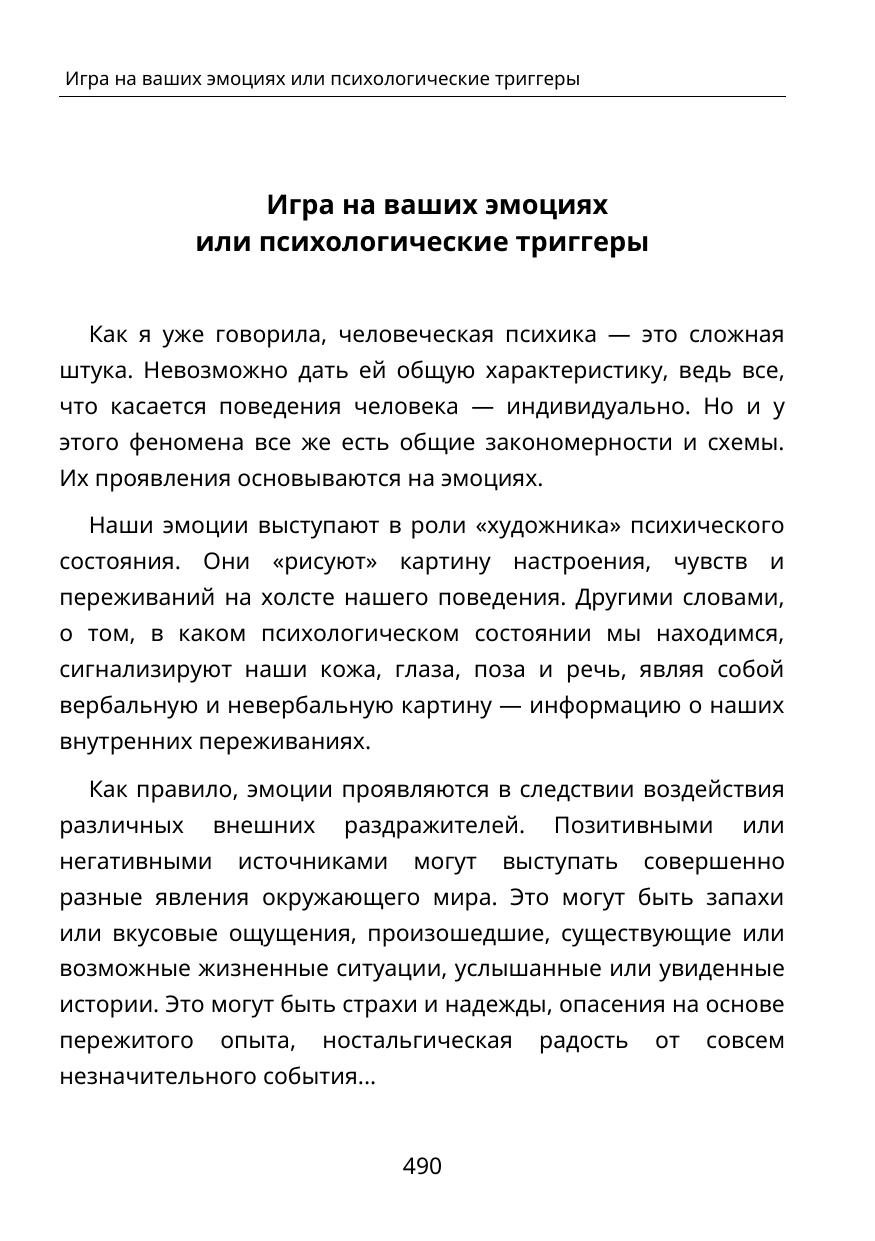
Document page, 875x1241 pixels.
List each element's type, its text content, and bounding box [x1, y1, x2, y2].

text Наши эмоции выступают в роли «художника» психического состояния. Они «рисуют» картину настроения, чувств и переживаний на холсте нашего поведения. Другими словами, о том, в каком психологическом состоянии мы находимся, сигнализируют наши кожа, глаза, поза и речь, являя собой вербальную и невербальную картину — информацию о наших внутренних переживаниях. [59, 509, 786, 756]
text Как правило, эмоции проявляются в следствии воздействия различных внешних раздражителей. Позитивными или негативными источниками могут выступать совершенно разные явления окружающего мира. Это могут быть запахи или вкусовые ощущения, произошедшие, существующие или возможные жизненные ситуации, услышанные или увиденные истории. Это могут быть страхи и надежды, опасения на основе пережитого опыта, ностальгическая радость от совсем незначительного события... [59, 773, 786, 1091]
subtitle Игра на ваших эмоциях или психологические триггеры [59, 185, 786, 259]
text Как я уже говорила, человеческая психика — это сложная штука. Невозможно дать ей общую характеристику, ведь все, что касается поведения человека — индивидуально. Но и у этого феномена все же есть общие закономерности и схемы. Их проявления основываются на эмоциях. [59, 318, 786, 493]
